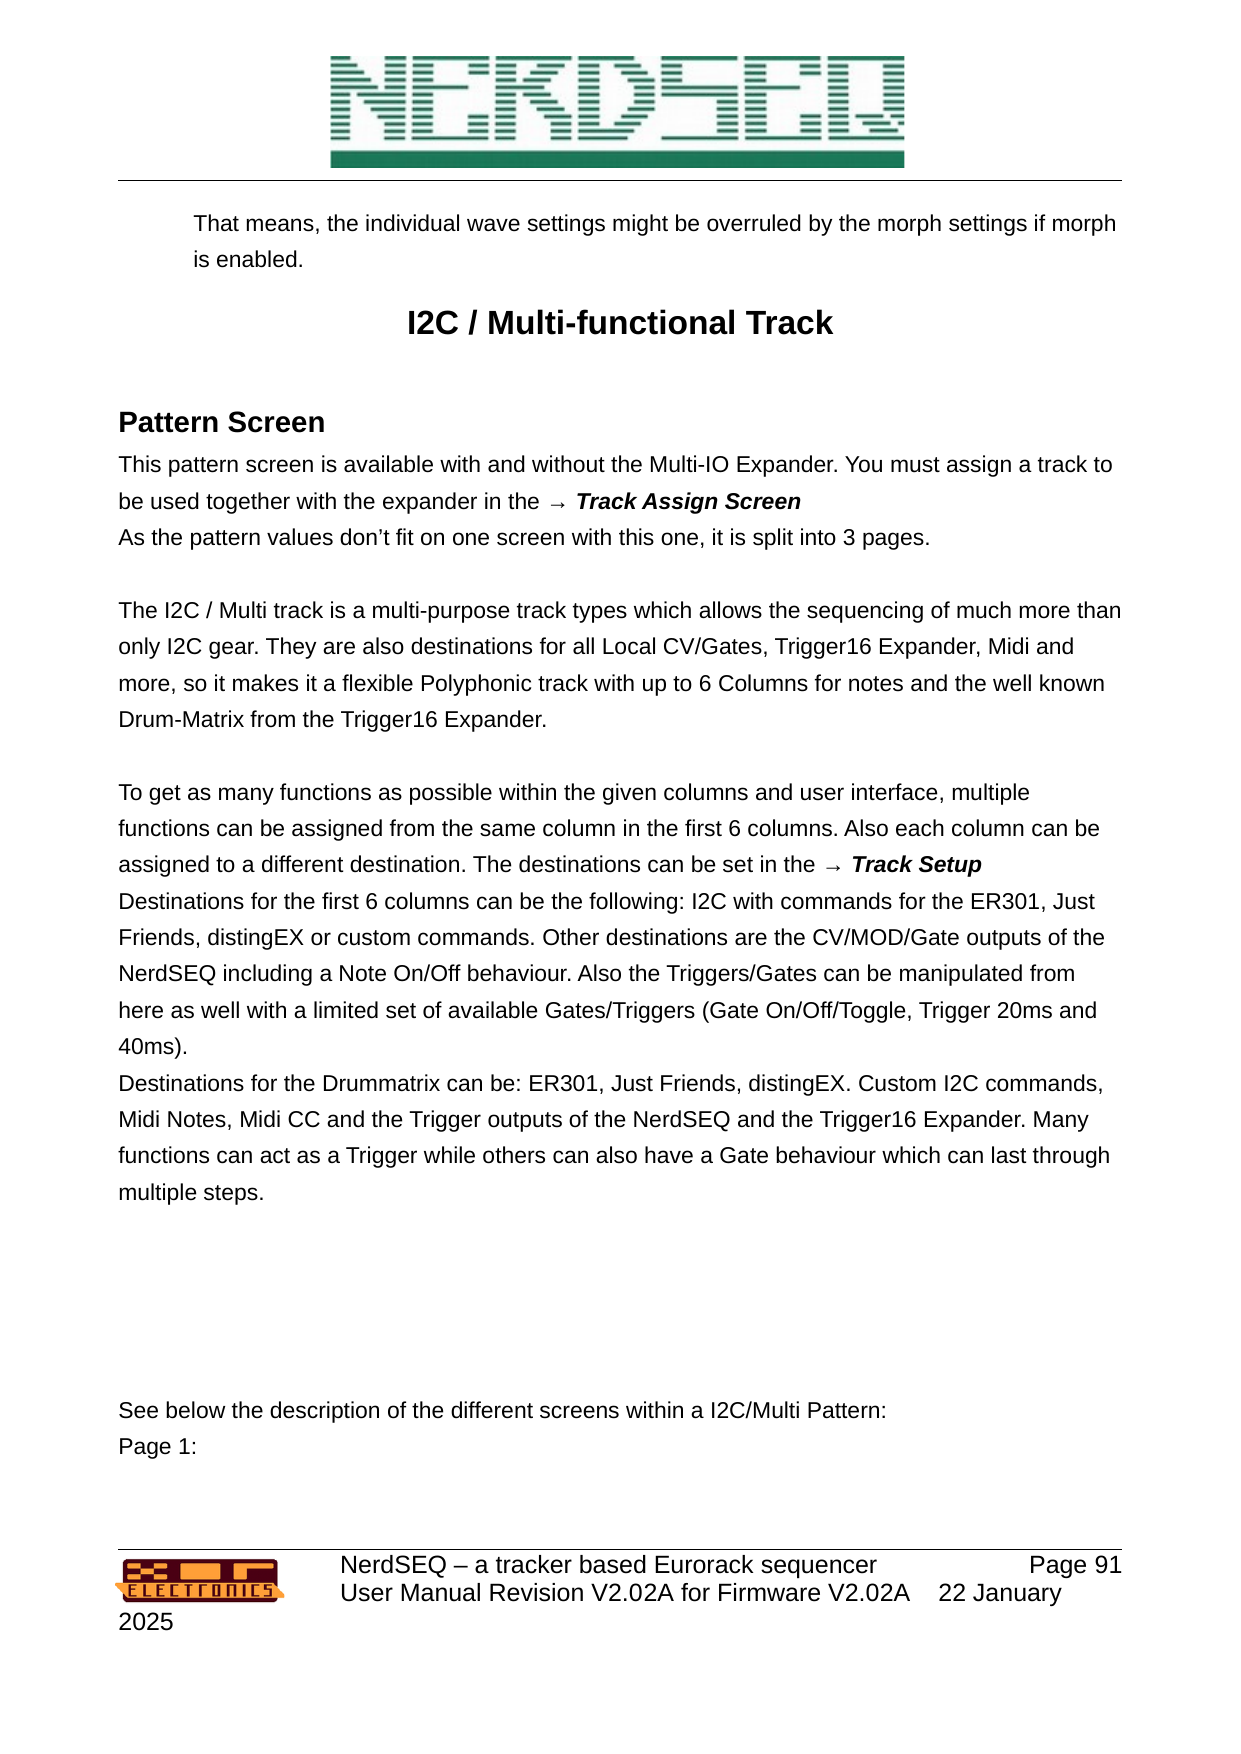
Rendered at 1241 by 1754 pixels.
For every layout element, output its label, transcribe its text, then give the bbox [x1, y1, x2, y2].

subtitle Pattern Screen [118, 405, 1122, 439]
text This pattern screen is available with and without the Multi-IO Expander. You must assign a track to be used together with the expander in the → Track Assign Screen [118, 451, 1122, 514]
text As the pattern values don’t fit on one screen with this one, it is split into 3 pages. [118, 524, 1122, 551]
picture [330, 56, 905, 168]
text Page 1: [118, 1433, 1122, 1459]
text That means, the individual wave settings might be overruled by the morph settings if morph is enabled. [193, 209, 1122, 272]
subtitle I2C / Multi-functional Track [118, 303, 1122, 342]
picture [115, 1555, 285, 1605]
text Destinations for the first 6 columns can be the following: I2C with commands for the ER301, Just Friends, distingEX or custom commands. Other destinations are the CV/MOD/Gate outputs of the NerdSEQ including a Note On/Off behaviour. Also the Triggers/Gates can be manipulated from here as well with a limited set of available Gates/Triggers (Gate On/Off/Toggle, Trigger 20ms and 40ms). [118, 888, 1122, 1059]
text See below the description of the different screens within a I2C/Multi Pattern: [118, 1397, 1122, 1423]
text Destinations for the Drummatrix can be: ER301, Just Friends, distingEX. Custom I2C commands, Midi Notes, Midi CC and the Trigger outputs of the NerdSEQ and the Trigger16 Expander. Many functions can act as a Trigger while others can also have a Gate behaviour which can last through multiple steps. [118, 1069, 1122, 1205]
text The I2C / Multi track is a multi-purpose track types which allows the sequencing of much more than only I2C gear. They are also destinations for all Local CV/Gates, Trigger16 Expander, Midi and more, so it makes it a flexible Polyphonic track with up to 6 Columns for notes and the well known Drum-Matrix from the Trigger16 Expander. To get as many functions as possible within the given columns and user interface, multiple functions can be assigned from the same column in the first 6 columns. Also each column can be assigned to a different destination. The destinations can be set in the → Track Setup [118, 597, 1122, 878]
